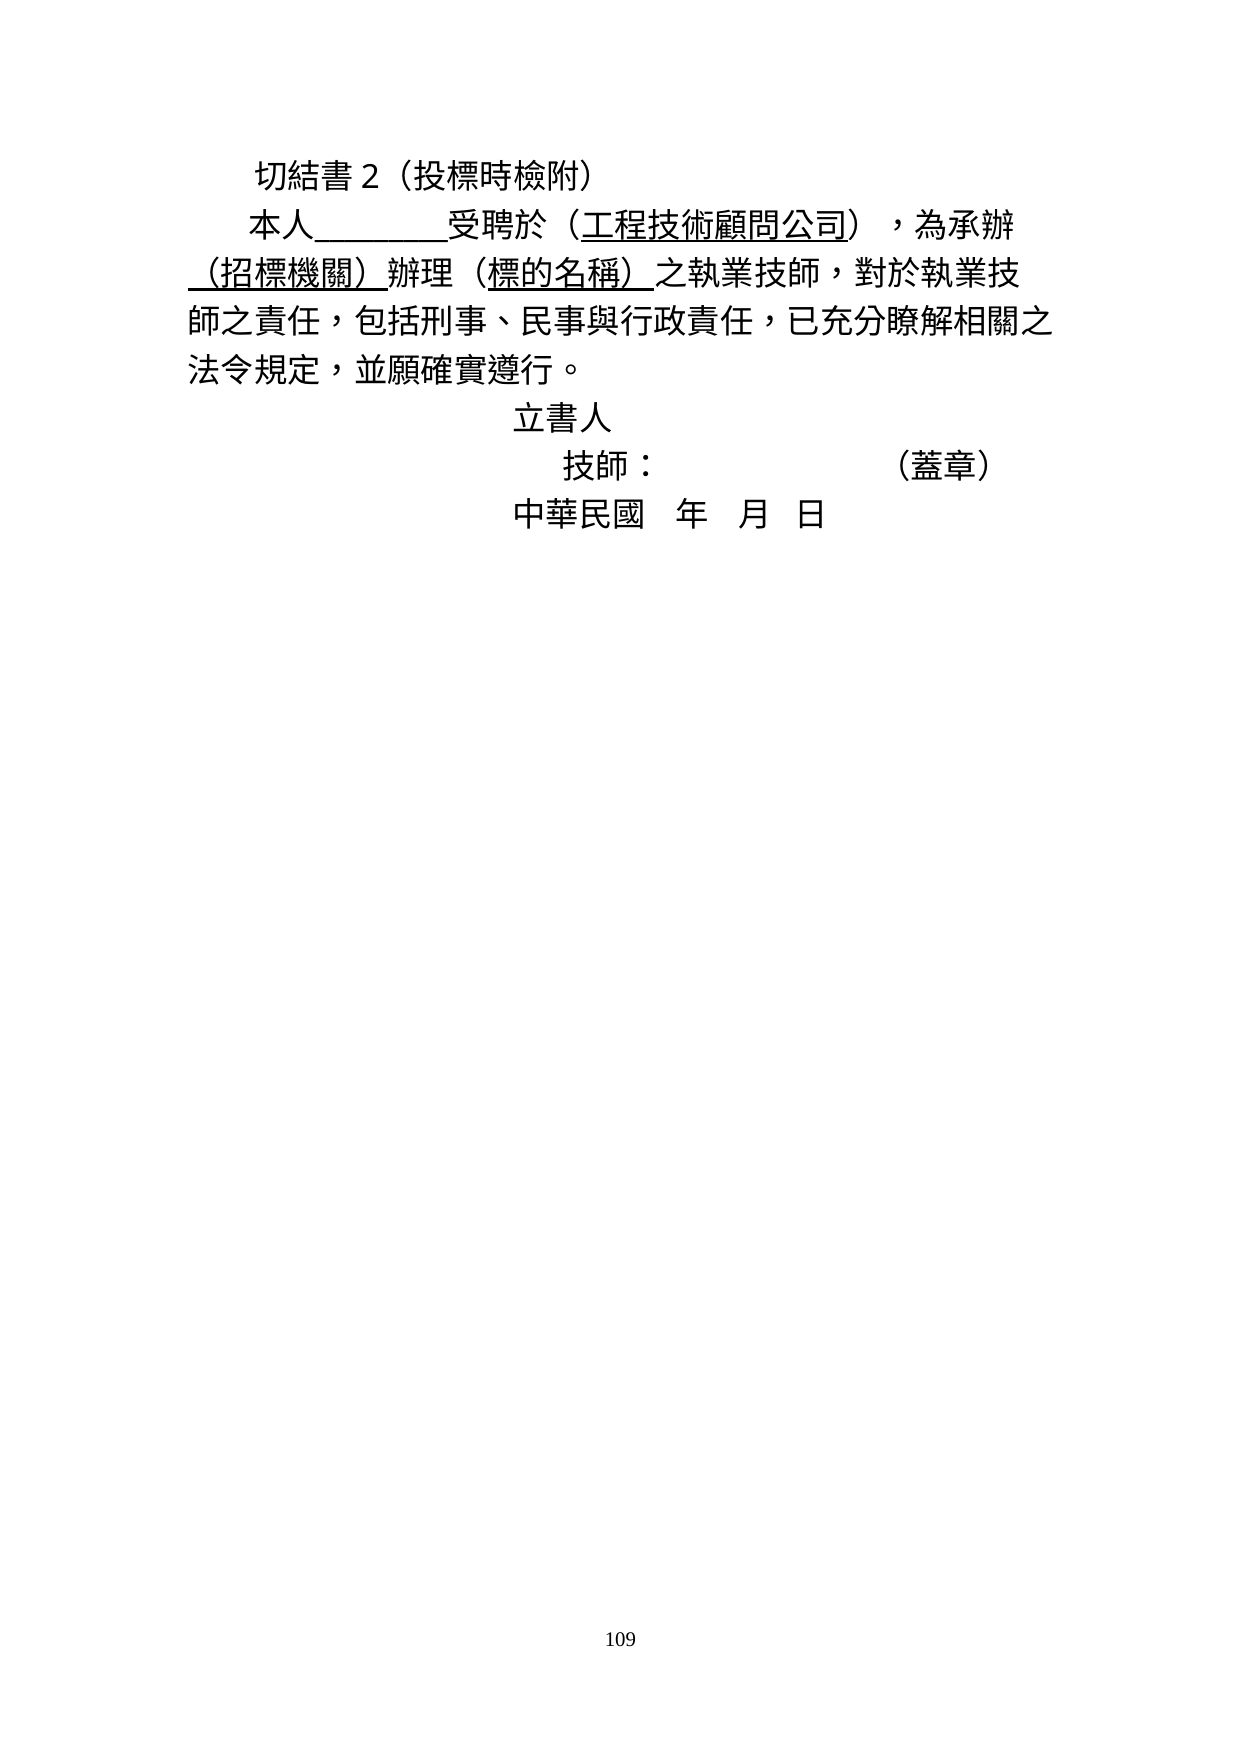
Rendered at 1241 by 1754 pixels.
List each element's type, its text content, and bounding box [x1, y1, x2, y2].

text 技師： （蓋章） [562, 440, 1053, 488]
text 切結書2（投標時檢附） [187, 150, 1053, 198]
text 本人_________受聘於（工程技術顧問公司），為承辦（招標機關）辦理（標的名稱）之執業技師，對於執業技師之責任，包括刑事、民事與行政責任，已充分瞭解相關之法令規定，並願確實遵行。 [187, 198, 1053, 392]
text 立書人 [512, 392, 1053, 440]
text 中華民國 年 月 日 [512, 488, 1053, 536]
